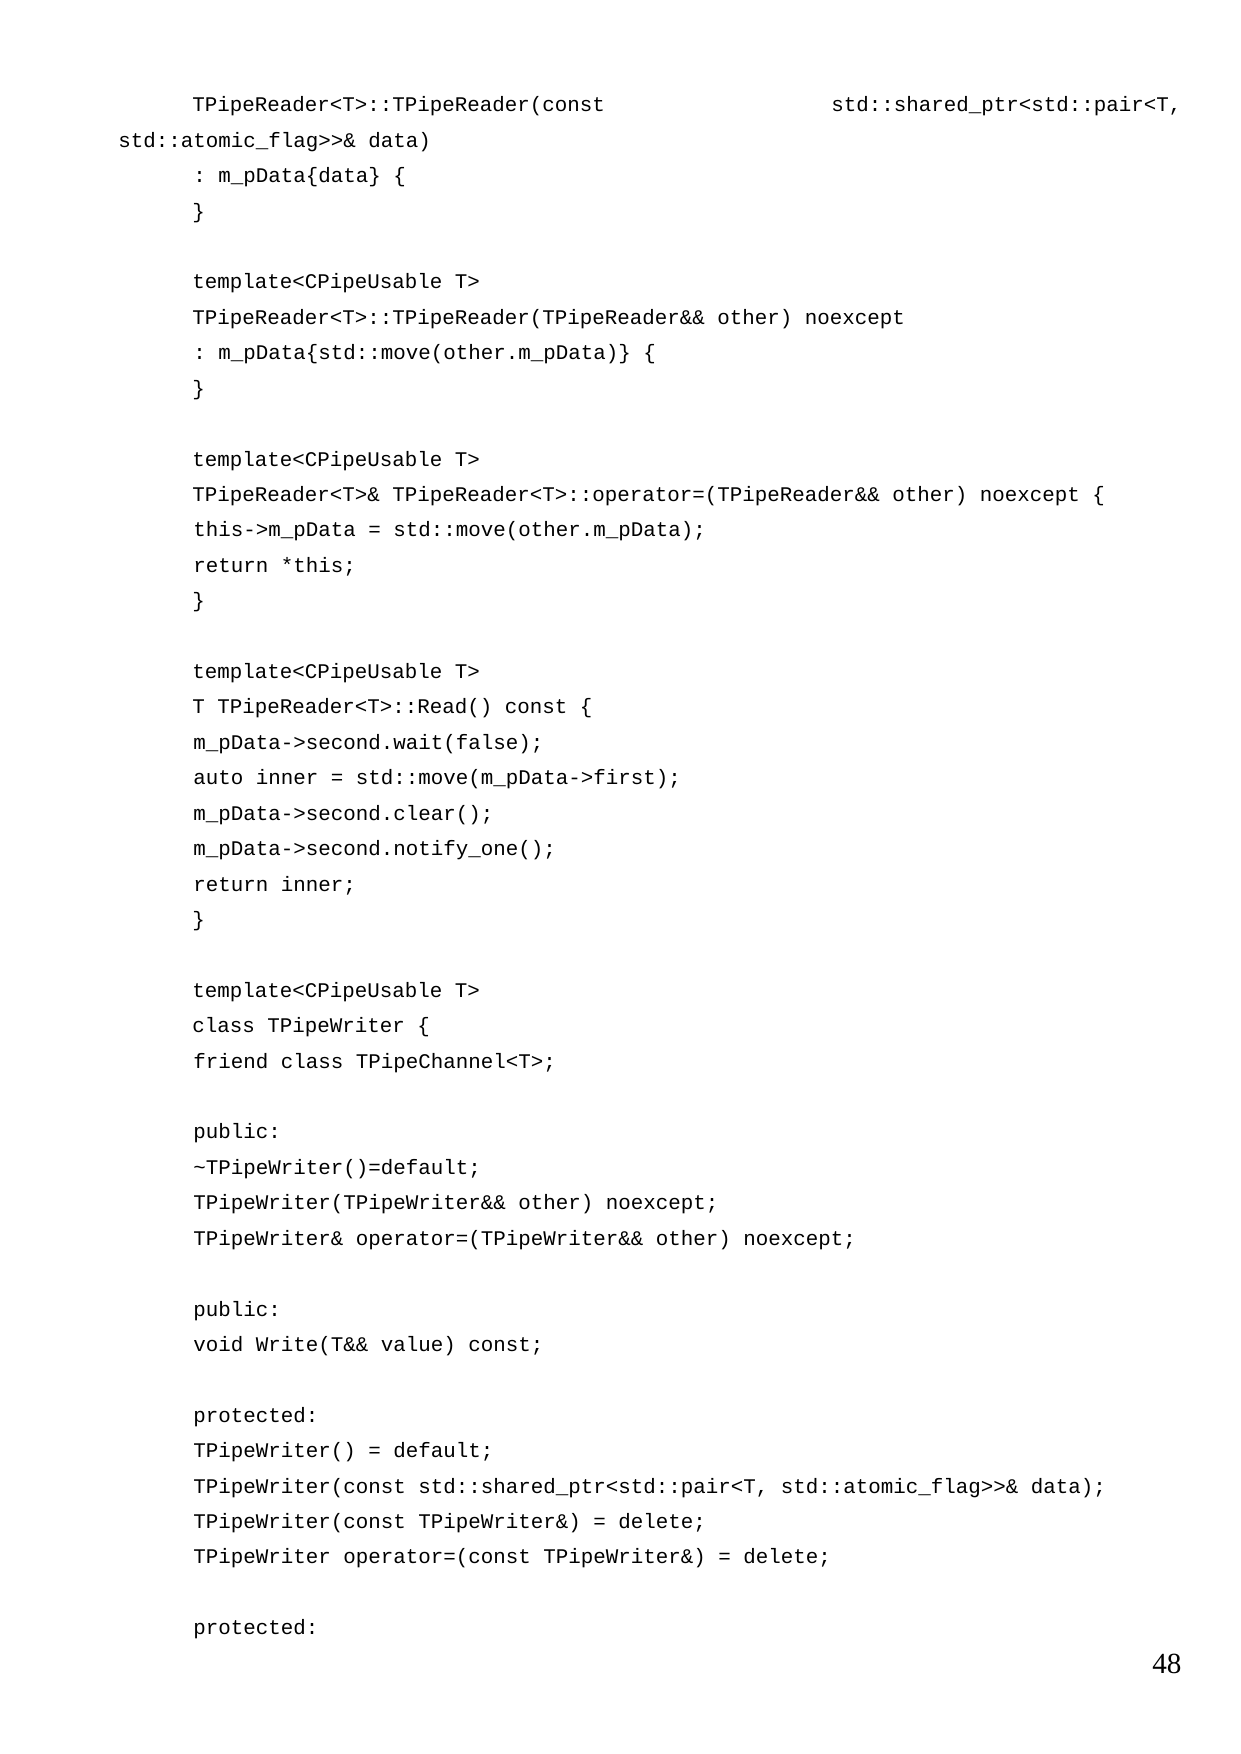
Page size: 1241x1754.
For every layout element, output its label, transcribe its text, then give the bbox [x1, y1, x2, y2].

text template<CPipeUsable T> [118, 980, 1181, 1003]
text template<CPipeUsable T> [118, 449, 1181, 472]
text template<CPipeUsable T> [118, 272, 1181, 295]
text class TPipeWriter { [118, 1015, 1181, 1039]
text } [118, 378, 1181, 401]
text friend class TPipeChannel<T>; [118, 1051, 1181, 1074]
text m_pData->second.wait(false); [118, 732, 1181, 756]
text } [118, 590, 1181, 614]
text return inner; [118, 874, 1181, 897]
text public: [118, 1122, 1181, 1145]
text public: [118, 1299, 1181, 1322]
text TPipeWriter(TPipeWriter&& other) noexcept; [118, 1192, 1181, 1216]
text TPipeWriter() = default; [118, 1440, 1181, 1464]
text TPipeWriter(const TPipeWriter&) = delete; [118, 1511, 1181, 1535]
text protected: [118, 1405, 1181, 1428]
text TPipeReader<T>::TPipeReader(TPipeReader&& other) noexcept [118, 307, 1181, 331]
text TPipeReader<T>::TPipeReader(const std::shared_ptr<std::pair<T, std::atomic_flag>>& data) [118, 94, 1181, 153]
text T TPipeReader<T>::Read() const { [118, 697, 1181, 720]
text m_pData->second.clear(); [118, 803, 1181, 826]
text TPipeWriter operator=(const TPipeWriter&) = delete; [118, 1547, 1181, 1570]
text m_pData->second.notify_one(); [118, 838, 1181, 862]
text template<CPipeUsable T> [118, 661, 1181, 685]
text } [118, 201, 1181, 224]
text this->m_pData = std::move(other.m_pData); [118, 519, 1181, 543]
text TPipeReader<T>& TPipeReader<T>::operator=(TPipeReader&& other) noexcept { [118, 484, 1181, 508]
text protected: [118, 1617, 1181, 1641]
text return *this; [118, 555, 1181, 578]
text ~TPipeWriter()=default; [118, 1157, 1181, 1181]
text } [118, 909, 1181, 933]
text : m_pData{data} { [118, 165, 1181, 189]
text : m_pData{std::move(other.m_pData)} { [118, 342, 1181, 366]
text TPipeWriter& operator=(TPipeWriter&& other) noexcept; [118, 1228, 1181, 1251]
text TPipeWriter(const std::shared_ptr<std::pair<T, std::atomic_flag>>& data); [118, 1476, 1181, 1499]
text auto inner = std::move(m_pData->first); [118, 767, 1181, 791]
text void Write(T&& value) const; [118, 1334, 1181, 1358]
